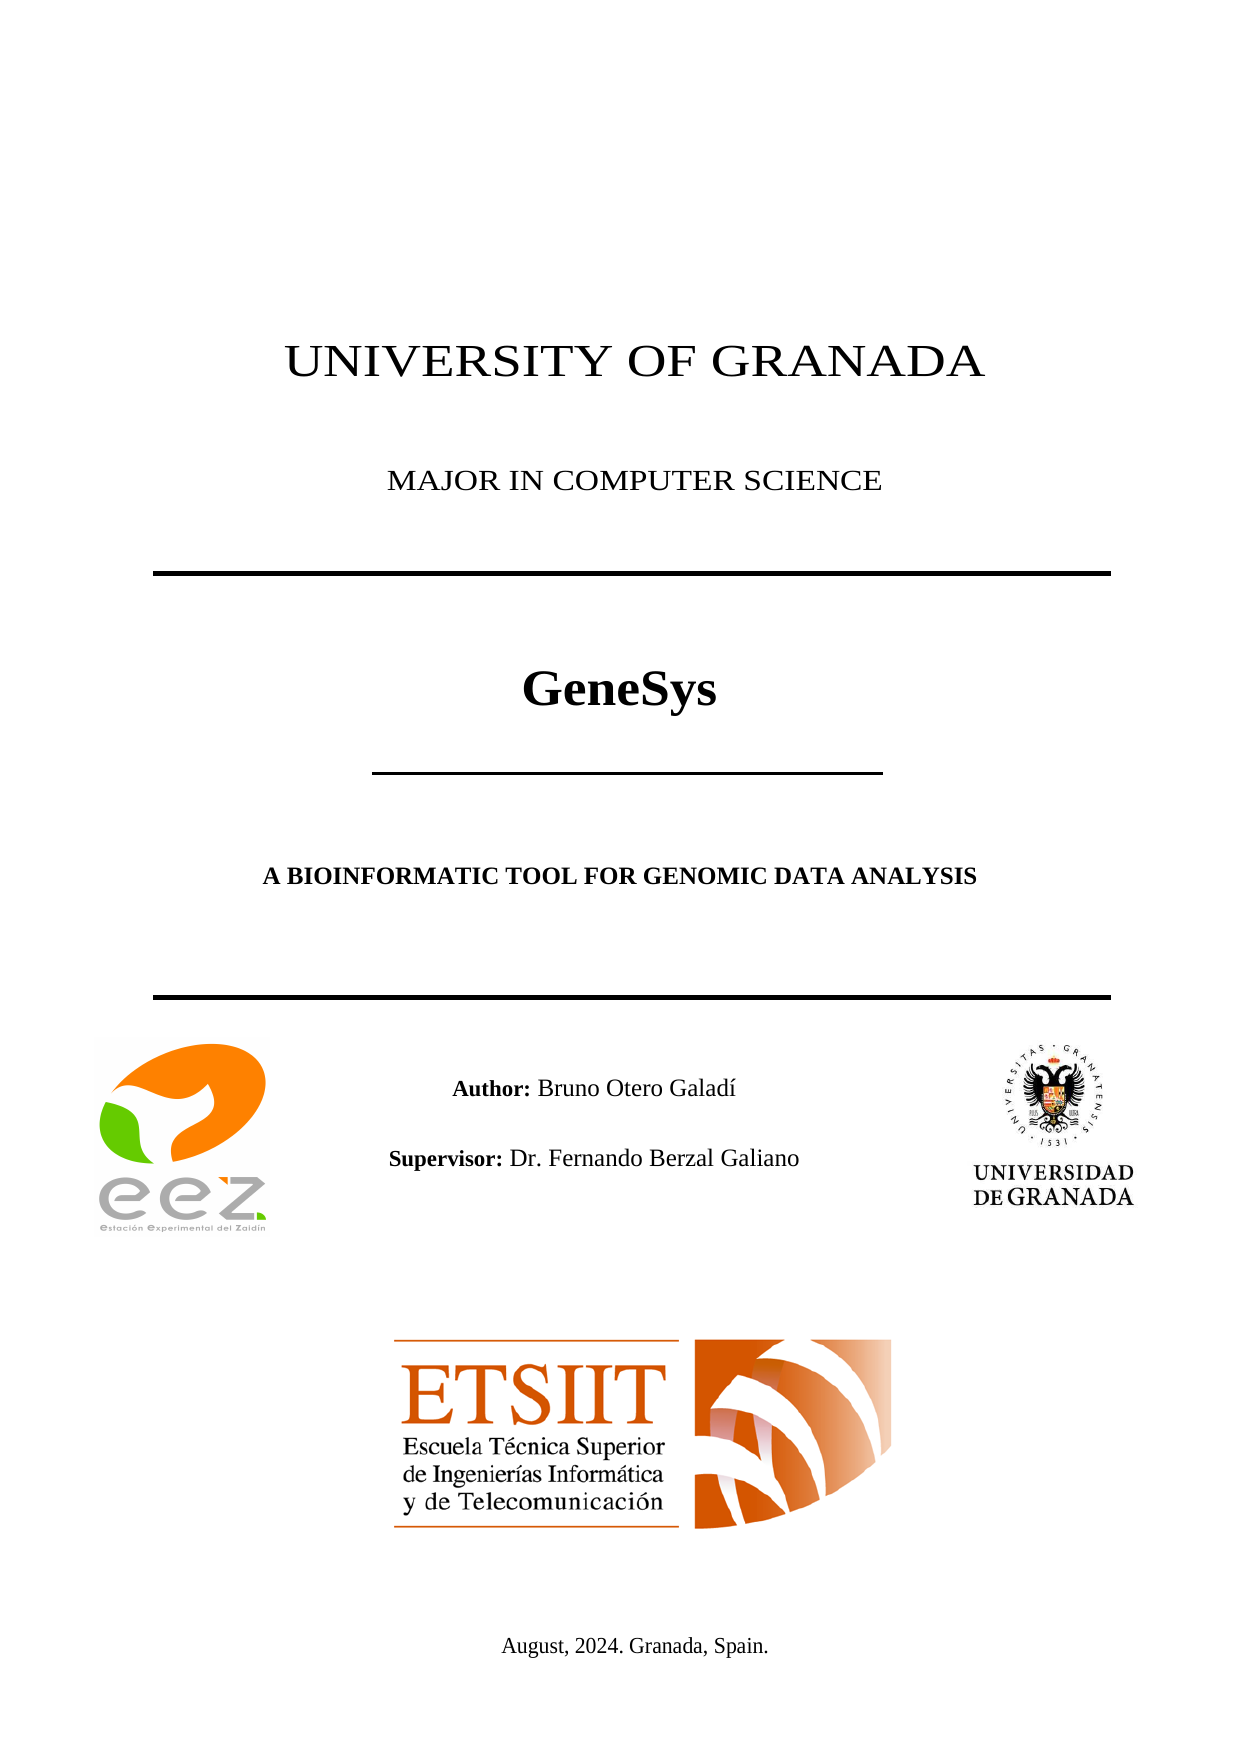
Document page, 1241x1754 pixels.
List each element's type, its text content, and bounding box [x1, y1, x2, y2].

text Supervisor: Dr. Fernando Berzal Galiano [271, 1143, 888, 1172]
text UNIVERSITY OF GRANADA [204, 333, 1065, 386]
picture [94, 1037, 271, 1237]
text Author: Bruno Otero Galadí [271, 1073, 888, 1102]
text A BIOINFORMATIC TOOL FOR GENOMIC DATA ANALYSIS [175, 861, 1065, 890]
picture [360, 1318, 918, 1549]
text August, 2024. Granada, Spain. [204, 1632, 1065, 1658]
picture [888, 1012, 1215, 1239]
text MAJOR IN COMPUTER SCIENCE [204, 463, 1065, 497]
subtitle GeneSys [175, 658, 1063, 717]
